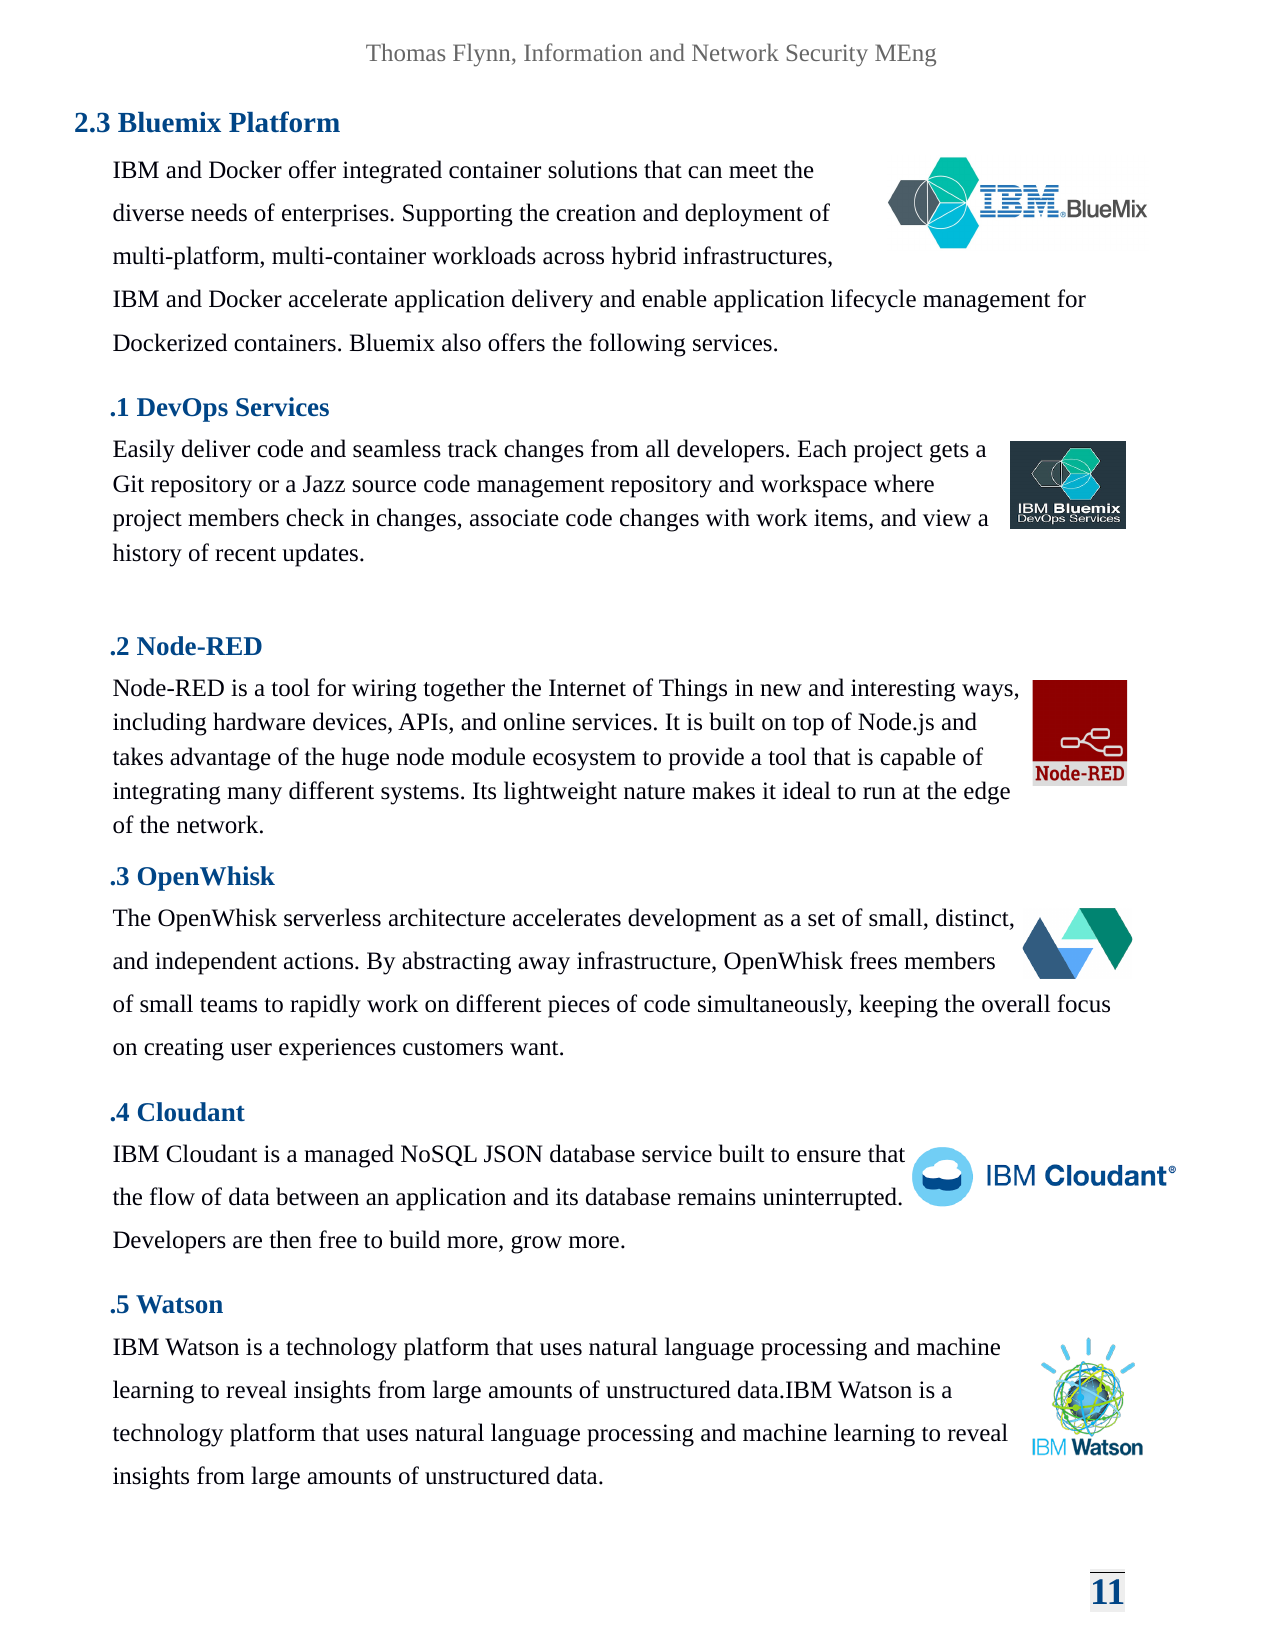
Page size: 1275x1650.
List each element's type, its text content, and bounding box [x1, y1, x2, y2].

picture [1022, 908, 1133, 979]
text Node-RED is a tool for wiring together the Internet of Things in new and interesting ways, including hardware devices, APIs, and online services. It is built on top of Node.js and takes advantage of the huge node module ecosystem to provide a tool that is capable of integrating many different systems. Its lightweight nature makes it ideal to run at the edge of the network. [112, 673, 1125, 839]
subtitle .1 DevOps Services [109, 391, 1125, 423]
picture [1024, 1330, 1151, 1464]
subtitle .4 Cloudant [109, 1096, 1125, 1127]
text The OpenWhisk serverless architecture accelerates development as a set of small, distinct, and independent actions. By abstracting away infrastructure, OpenWhisk frees members of small teams to rapidly work on different pieces of code simultaneously, keeping the overall focus on creating user experiences customers want. [112, 903, 1125, 1061]
picture [1010, 441, 1126, 529]
text IBM Watson is a technology platform that uses natural language processing and machine learning to reveal insights from large amounts of unstructured data.IBM Watson is a technology platform that uses natural language processing and machine learning to reveal insights from large amounts of unstructured data. [112, 1332, 1125, 1490]
subtitle .5 Watson [109, 1289, 1125, 1320]
subtitle .3 OpenWhisk [109, 860, 1125, 891]
subtitle 2.3 Bluemix Platform [74, 105, 1125, 138]
picture [886, 155, 1150, 251]
picture [1032, 680, 1128, 786]
text IBM Cloudant is a managed NoSQL JSON database service built to ensure that the flow of data between an application and its database remains uninterrupted. Developers are then free to build more, grow more. [112, 1139, 1125, 1254]
picture [911, 1146, 1181, 1207]
text IBM and Docker offer integrated container solutions that can meet the diverse needs of enterprises. Supporting the creation and deployment of multi-platform, multi-container workloads across hybrid infrastructures, IBM and Docker accelerate application delivery and enable application lifecycle management for Dockerized containers. Bluemix also offers the following services. [112, 155, 1125, 356]
text Easily deliver code and seamless track changes from all developers. Each project gets a Git repository or a Jazz source code management repository and workspace where project members check in changes, associate code changes with work items, and view a history of recent updates. [112, 434, 1125, 567]
subtitle .2 Node-RED [109, 630, 1125, 661]
